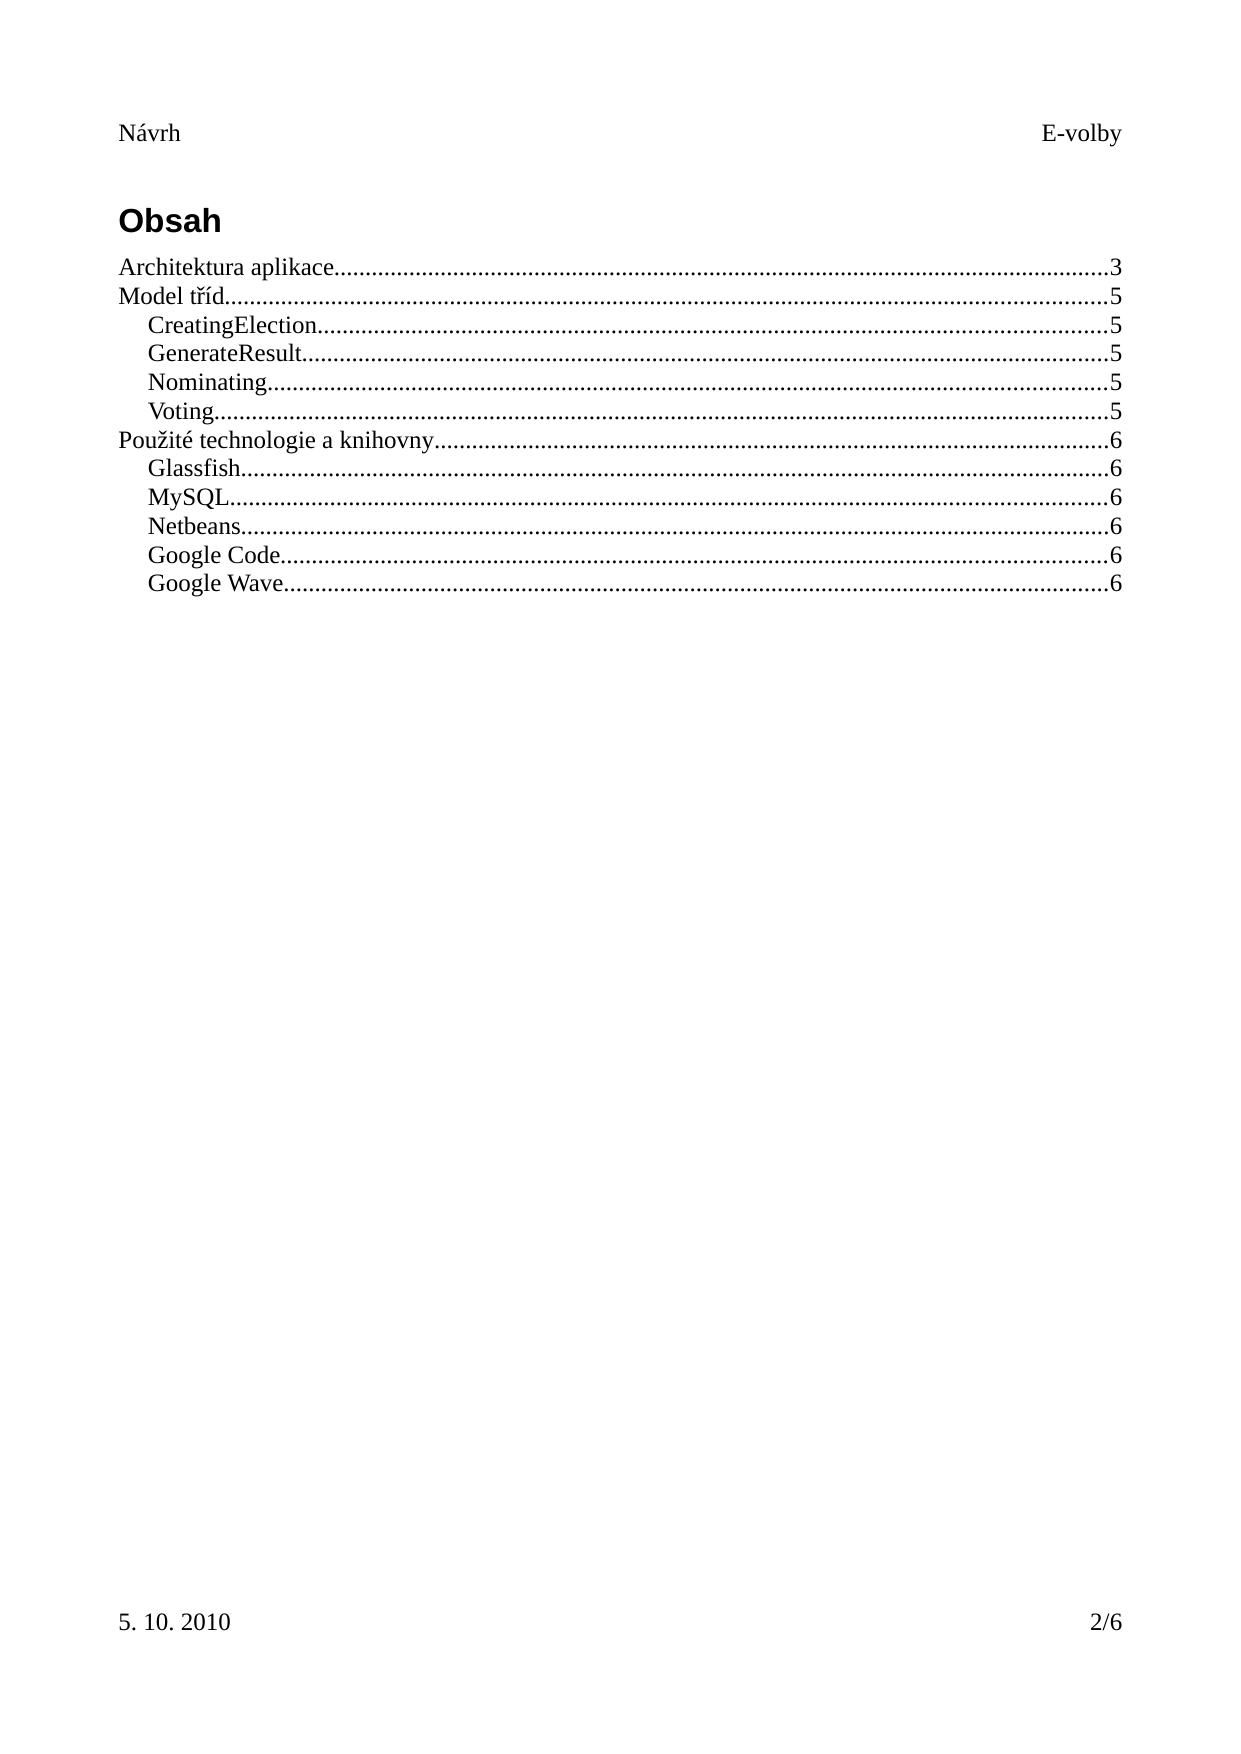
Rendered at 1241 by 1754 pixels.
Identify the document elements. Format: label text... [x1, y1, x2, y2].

text GenerateResult 5 [148, 338, 1122, 367]
text Použité technologie a knihovny 6 [118, 425, 1122, 453]
text Voting 5 [148, 396, 1122, 425]
text Glassfish 6 [148, 453, 1122, 482]
text Model tříd 5 [118, 281, 1122, 310]
text Architektura aplikace 3 [118, 252, 1122, 281]
text Nominating 5 [148, 367, 1122, 396]
text CreatingElection 5 [148, 310, 1122, 338]
text Google Code 6 [148, 540, 1122, 568]
text Netbeans 6 [148, 511, 1122, 540]
subtitle Obsah [118, 201, 1122, 240]
text MySQL 6 [148, 482, 1122, 511]
text Google Wave 6 [148, 568, 1122, 597]
